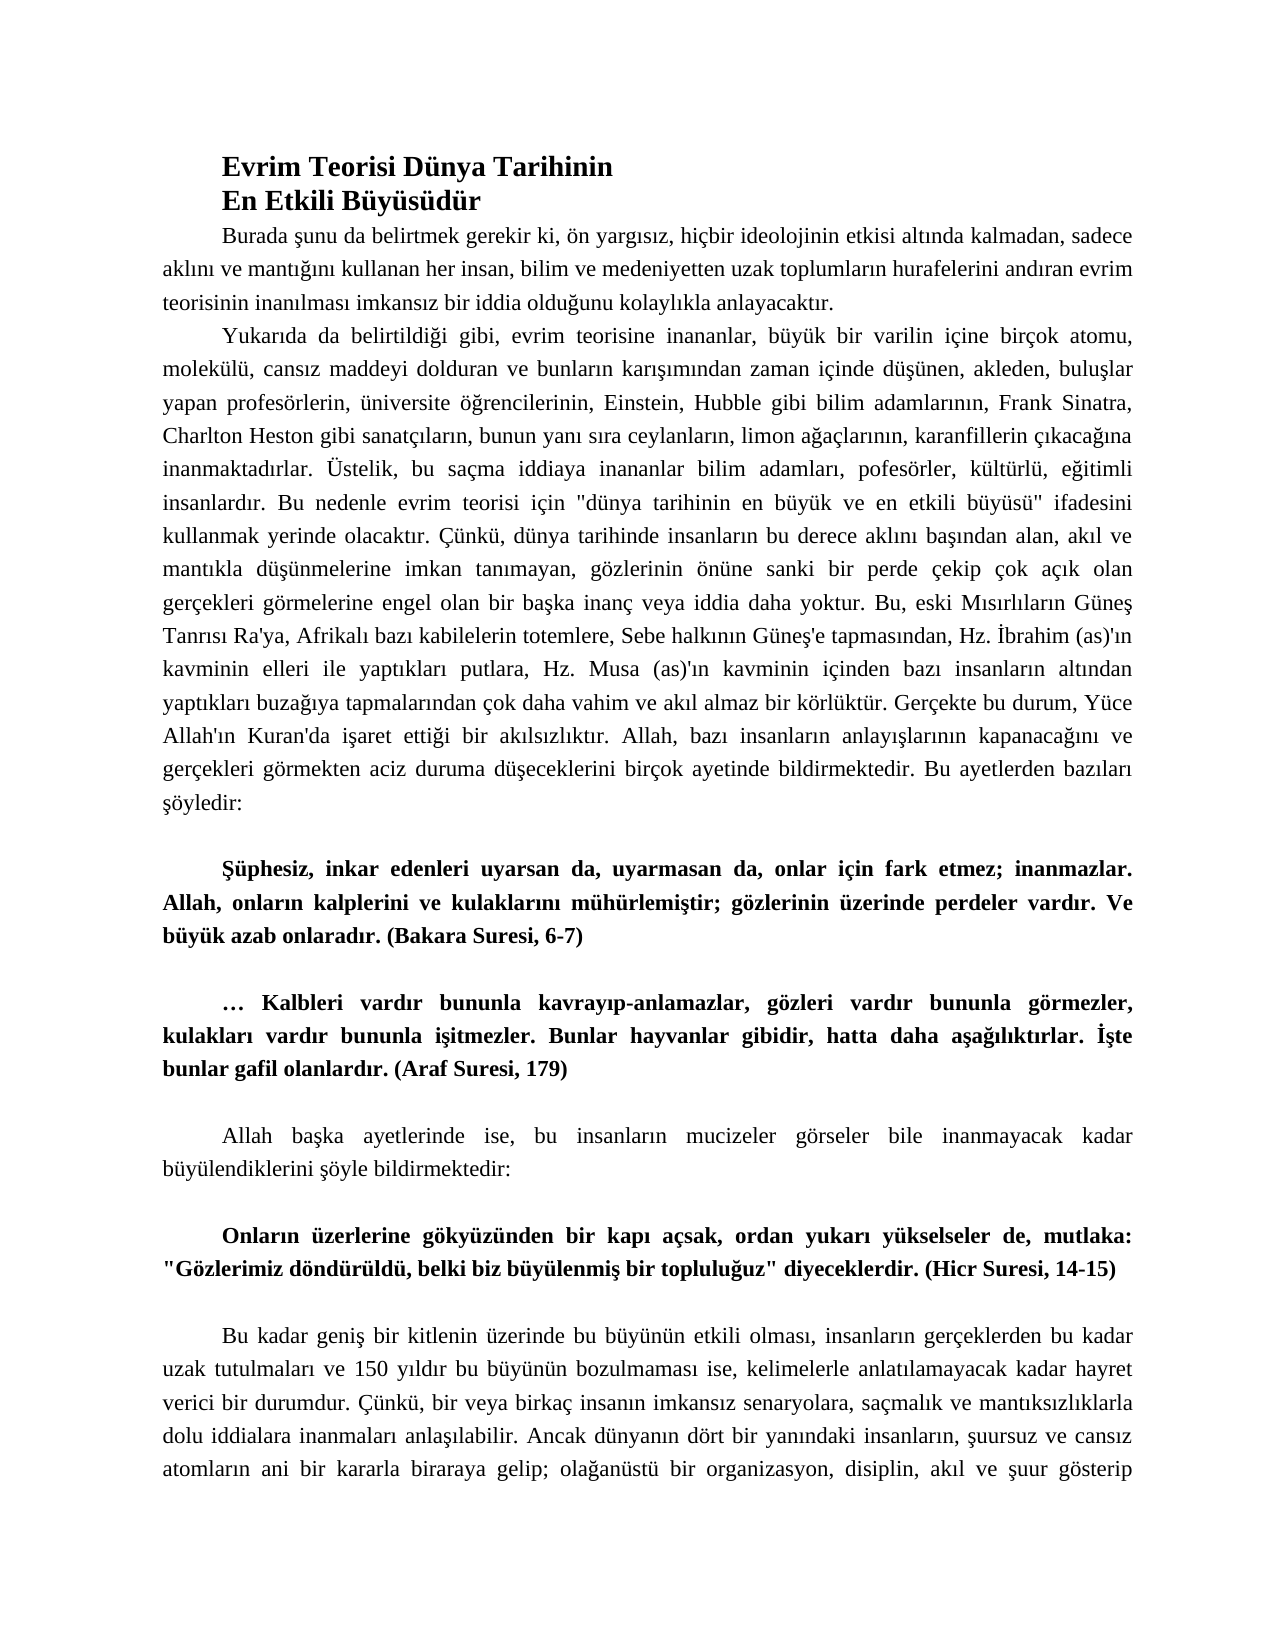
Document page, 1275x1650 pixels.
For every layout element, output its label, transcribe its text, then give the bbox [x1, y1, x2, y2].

text Şüphesiz, inkar edenleri uyarsan da, uyarmasan da, onlar için fark etmez; inanmazlar. Allah, onların kalplerini ve kulaklarını mühürlemiştir; gözlerinin üzerinde perdeler vardır. Ve büyük azab onlaradır. (Bakara Suresi, 6-7) [162, 850, 1134, 950]
text Allah başka ayetlerinde ise, bu insanların mucizeler görseler bile inanmayacak kadar büyülendiklerini şöyle bildirmektedir: [162, 1117, 1134, 1183]
text Yukarıda da belirtildiği gibi, evrim teorisine inananlar, büyük bir varilin içine birçok atomu, molekülü, cansız maddeyi dolduran ve bunların karışımından zaman içinde düşünen, akleden, buluşlar yapan profesörlerin, üniversite öğrencilerinin, Einstein, Hubble gibi bilim adamlarının, Frank Sinatra, Charlton Heston gibi sanatçıların, bunun yanı sıra ceylanların, limon ağaçlarının, karanfillerin çıkacağına inanmaktadırlar. Üstelik, bu saçma iddiaya inananlar bilim adamları, pofesörler, kültürlü, eğitimli insanlardır. Bu nedenle evrim teorisi için "dünya tarihinin en büyük ve en etkili büyüsü" ifadesini kullanmak yerinde olacaktır. Çünkü, dünya tarihinde insanların bu derece aklını başından alan, akıl ve mantıkla düşünmelerine imkan tanımayan, gözlerinin önüne sanki bir perde çekip çok açık olan gerçekleri görmelerine engel olan bir başka inanç veya iddia daha yoktur. Bu, eski Mısırlıların Güneş Tanrısı Ra'ya, Afrikalı bazı kabilelerin totemlere, Sebe halkının Güneş'e tapmasından, Hz. İbrahim (as)'ın kavminin elleri ile yaptıkları putlara, Hz. Musa (as)'ın kavminin içinden bazı insanların altından yaptıkları buzağıya tapmalarından çok daha vahim ve akıl almaz bir körlüktür. Gerçekte bu durum, Yüce Allah'ın Kuran'da işaret ettiği bir akılsızlıktır. Allah, bazı insanların anlayışlarının kapanacağını ve gerçekleri görmekten aciz duruma düşeceklerini birçok ayetinde bildirmektedir. Bu ayetlerden bazıları şöyledir: [162, 317, 1134, 817]
subtitle En Etkili Büyüsüdür [162, 183, 1134, 217]
text Onların üzerlerine gökyüzünden bir kapı açsak, ordan yukarı yükselseler de, mutlaka: "Gözlerimiz döndürüldü, belki biz büyülenmiş bir topluluğuz" diyeceklerdir. (Hicr Suresi, 14-15) [162, 1217, 1134, 1283]
text Bu kadar geniş bir kitlenin üzerinde bu büyünün etkili olması, insanların gerçeklerden bu kadar uzak tutulmaları ve 150 yıldır bu büyünün bozulmaması ise, kelimelerle anlatılamayacak kadar hayret verici bir durumdur. Çünkü, bir veya birkaç insanın imkansız senaryolara, saçmalık ve mantıksızlıklarla dolu iddialara inanmaları anlaşılabilir. Ancak dünyanın dört bir yanındaki insanların, şuursuz ve cansız atomların ani bir kararla biraraya gelip; olağanüstü bir organizasyon, disiplin, akıl ve şuur gösterip [162, 1317, 1134, 1483]
text Burada şunu da belirtmek gerekir ki, ön yargısız, hiçbir ideolojinin etkisi altında kalmadan, sadece aklını ve mantığını kullanan her insan, bilim ve medeniyetten uzak toplumların hurafelerini andıran evrim teorisinin inanılması imkansız bir iddia olduğunu kolaylıkla anlayacaktır. [162, 217, 1134, 317]
subtitle Evrim Teorisi Dünya Tarihinin [162, 150, 1134, 183]
text … Kalbleri vardır bununla kavrayıp-anlamazlar, gözleri vardır bununla görmezler, kulakları vardır bununla işitmezler. Bunlar hayvanlar gibidir, hatta daha aşağılıktırlar. İşte bunlar gafil olanlardır. (Araf Suresi, 179) [162, 983, 1134, 1083]
